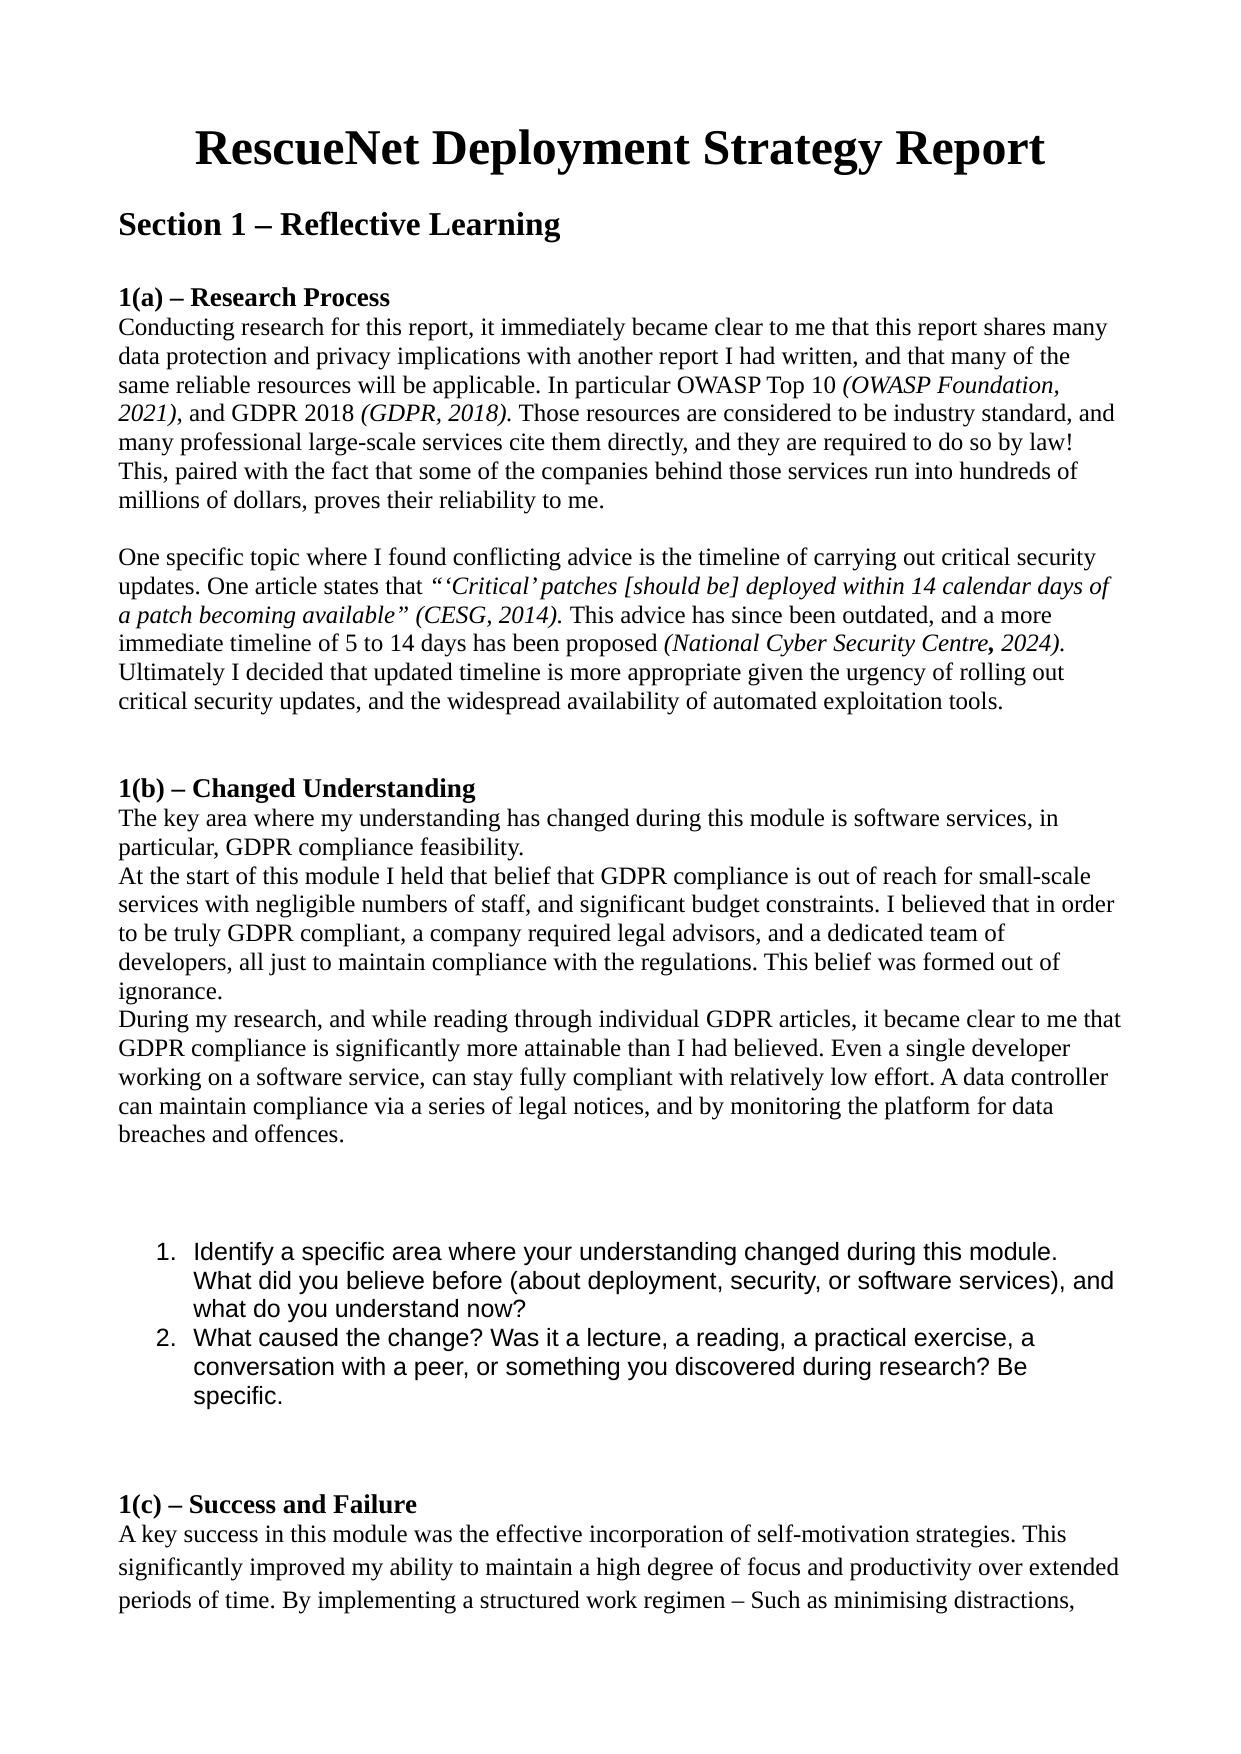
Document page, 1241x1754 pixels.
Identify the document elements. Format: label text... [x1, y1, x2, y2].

text This, paired with the fact that some of the companies behind those services run into hundreds of millions of dollars, proves their reliability to me. [118, 456, 1122, 513]
text Conducting research for this report, it immediately became clear to me that this report shares many data protection and privacy implications with another report I had written, and that many of the same reliable resources will be applicable. In particular OWASP Top 10 (OWASP Foundation, 2021), and GDPR 2018 (GDPR, 2018). Those resources are considered to be industry standard, and many professional large-scale services cite them directly, and they are required to do so by law! [118, 312, 1122, 456]
list Identify a specific area where your understanding changed during this module. What did you believe before (about deployment, security, or software services), and what do you understand now? [156, 1237, 1122, 1323]
text At the start of this module I held that belief that GDPR compliance is out of reach for small-scale services with negligible numbers of staff, and significant budget constraints. I believed that in order to be truly GDPR compliant, a company required legal advisors, and a dedicated team of developers, all just to maintain compliance with the regulations. This belief was formed out of ignorance. [118, 861, 1122, 1004]
list What caused the change? Was it a lecture, a reading, a practical exercise, a conversation with a peer, or something you discovered during research? Be specific. [156, 1323, 1122, 1409]
text The key area where my understanding has changed during this module is software services, in particular, GDPR compliance feasibility. [118, 803, 1122, 861]
text During my research, and while reading through individual GDPR articles, it became clear to me that GDPR compliance is significantly more attainable than I had believed. Even a single developer working on a software service, can stay fully compliant with relatively low effort. A data controller can maintain compliance via a series of legal notices, and by monitoring the platform for data breaches and offences. [118, 1004, 1122, 1148]
text Section 1 – Reflective Learning [118, 204, 1122, 243]
text A key success in this module was the effective incorporation of self-motivation strategies. This significantly improved my ability to maintain a high degree of focus and productivity over extended periods of time. By implementing a structured work regimen – Such as minimising distractions, [118, 1519, 1122, 1614]
text 1(b) – Changed Understanding [118, 772, 1122, 803]
text One specific topic where I found conflicting advice is the timeline of carrying out critical security updates. One article states that “‘Critical’ patches [should be] deployed within 14 calendar days of a patch becoming available” (CESG, 2014). This advice has since been outdated, and a more immediate timeline of 5 to 14 days has been proposed (National Cyber Security Centre, 2024). Ultimately I decided that updated timeline is more appropriate given the urgency of rolling out critical security updates, and the widespread availability of automated exploitation tools. [118, 542, 1122, 715]
text 1(c) – Success and Failure [118, 1488, 1122, 1519]
text 1(a) – Research Process [118, 281, 1122, 312]
text RescueNet Deployment Strategy Report [118, 118, 1122, 176]
